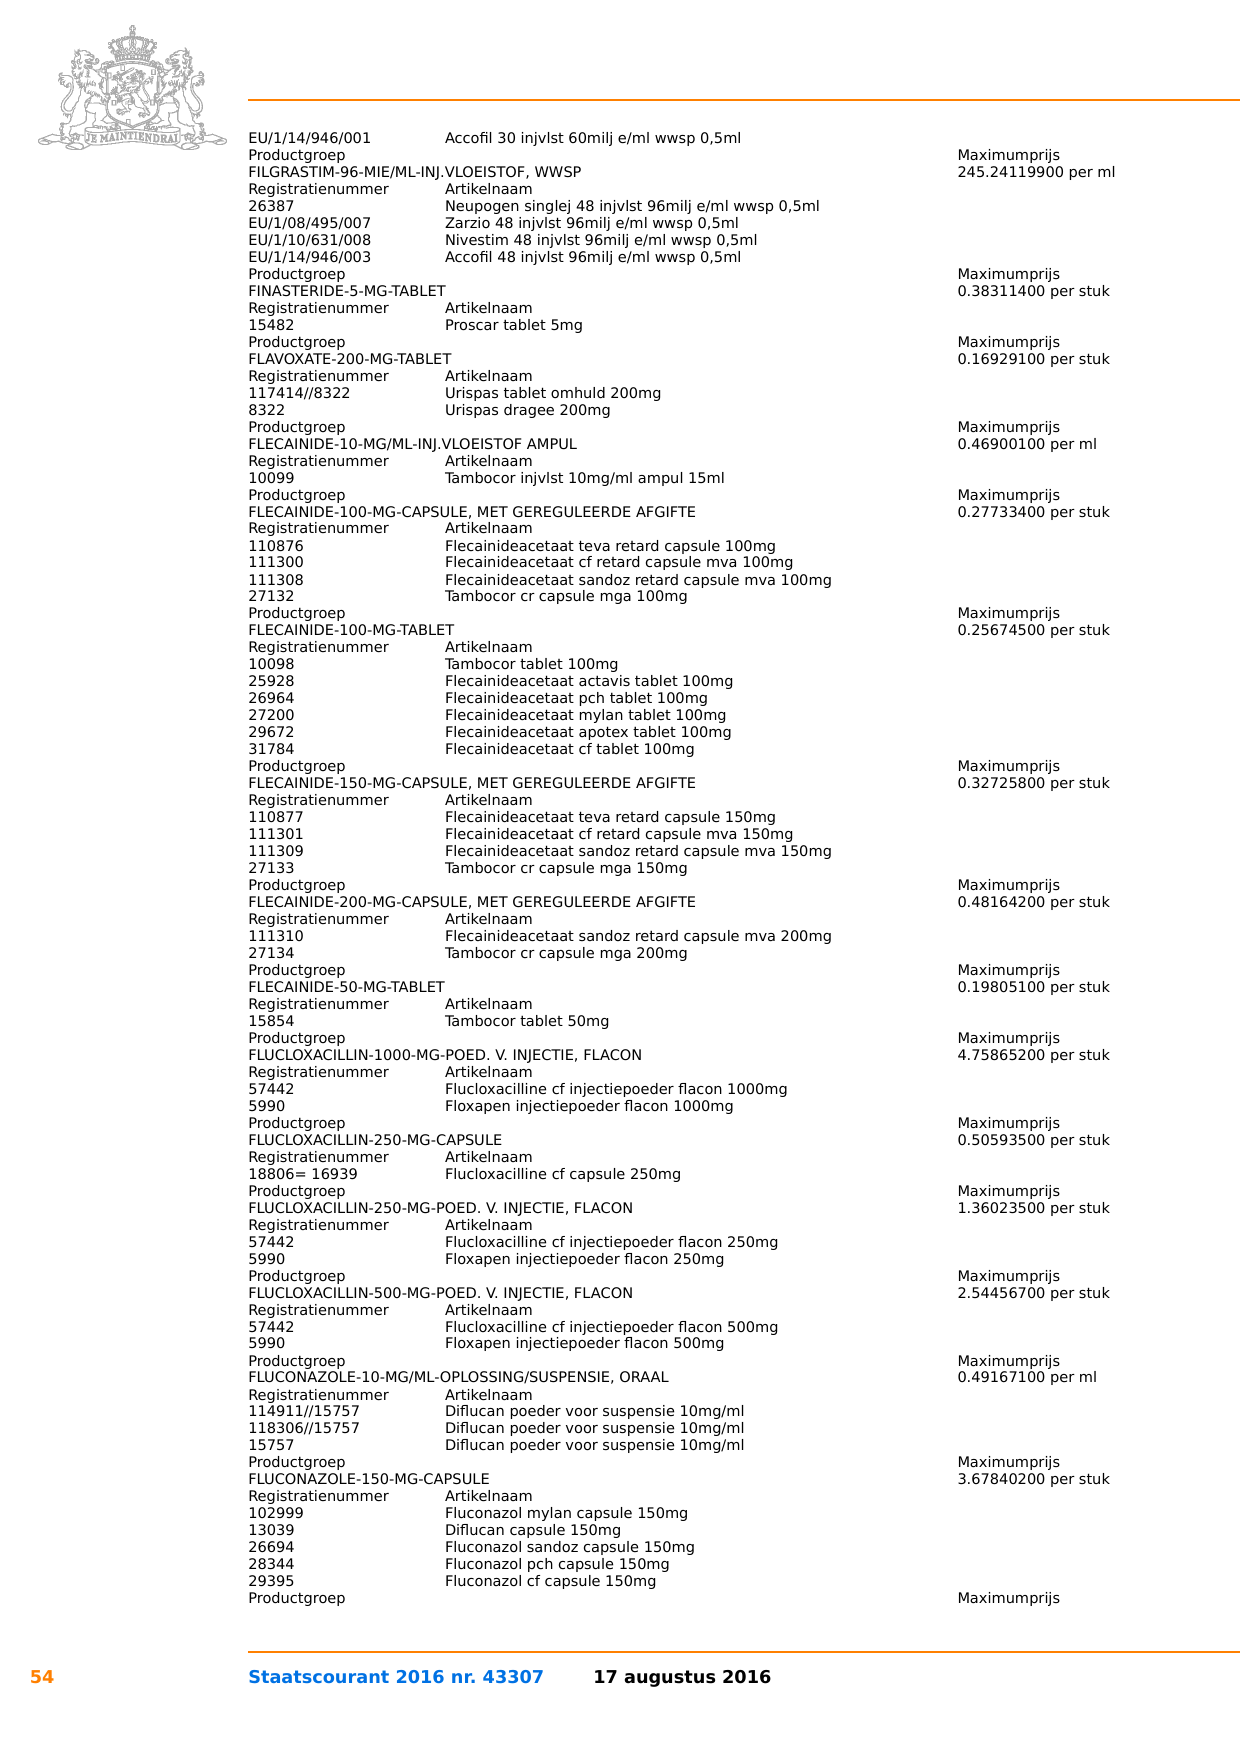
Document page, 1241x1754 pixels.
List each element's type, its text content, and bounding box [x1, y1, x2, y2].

table_cell [951, 1403, 1163, 1420]
table_cell [439, 962, 951, 979]
table_cell EU/1/08/495/007 [248, 215, 439, 232]
table_cell 245.24119900 per ml [951, 164, 1163, 181]
table_cell Maximumprijs [951, 266, 1163, 283]
table_cell Nivestim 48 injvlst 96milj e/ml wwsp 0,5ml [439, 232, 951, 249]
table_cell Registratienummer [248, 1488, 439, 1505]
table_cell 111309 [248, 843, 439, 860]
table_cell Tambocor injvlst 10mg/ml ampul 15ml [439, 470, 951, 486]
table_cell [439, 147, 951, 164]
table_cell 5990 [248, 1098, 439, 1115]
table_cell [951, 1064, 1163, 1081]
table_cell Artikelnaam [439, 911, 951, 928]
table_cell [951, 453, 1163, 469]
table_cell Maximumprijs [951, 1590, 1163, 1607]
table_cell Productgroep [248, 1268, 439, 1284]
table_cell [951, 1251, 1163, 1267]
table_cell Maximumprijs [951, 1353, 1163, 1369]
table_cell Productgroep [248, 334, 439, 351]
table_cell [951, 996, 1163, 1013]
table_cell 1.36023500 per stuk [951, 1200, 1163, 1217]
table_cell Urispas tablet omhuld 200mg [439, 385, 951, 402]
table_cell EU/1/14/946/003 [248, 249, 439, 266]
table_cell 29672 [248, 724, 439, 741]
table_cell Registratienummer [248, 1386, 439, 1403]
table_cell 18806= 16939 [248, 1166, 439, 1183]
table_cell EU/1/14/946/001 [248, 130, 439, 147]
table_cell Productgroep [248, 419, 439, 436]
table_cell 27133 [248, 860, 439, 877]
table_cell Fluconazol sandoz capsule 150mg [439, 1539, 951, 1556]
table_cell [439, 758, 951, 775]
table_cell Registratienummer [248, 453, 439, 469]
table_cell Maximumprijs [951, 605, 1163, 622]
table_cell Tambocor cr capsule mga 100mg [439, 588, 951, 605]
table_cell Accofil 30 injvlst 60milj e/ml wwsp 0,5ml [439, 130, 951, 147]
table_cell Productgroep [248, 758, 439, 775]
table_cell Flecainideacetaat sandoz retard capsule mva 100mg [439, 571, 951, 588]
table_cell [951, 571, 1163, 588]
table_cell 0.25674500 per stuk [951, 622, 1163, 639]
table_cell [951, 826, 1163, 843]
table_cell 13039 [248, 1522, 439, 1539]
table_cell Artikelnaam [439, 1064, 951, 1081]
table_cell [439, 1030, 951, 1047]
table_cell FLECAINIDE-200-MG-CAPSULE, MET GEREGULEERDE AFGIFTE [248, 894, 951, 911]
table_cell Tambocor tablet 50mg [439, 1013, 951, 1030]
table_cell [439, 877, 951, 894]
table_cell [951, 1386, 1163, 1403]
table_cell 0.27733400 per stuk [951, 504, 1163, 520]
table_cell Flecainideacetaat sandoz retard capsule mva 150mg [439, 843, 951, 860]
table_cell Artikelnaam [439, 1149, 951, 1166]
table_cell [439, 1268, 951, 1284]
table_cell Flucloxacilline cf injectiepoeder flacon 250mg [439, 1234, 951, 1251]
table_cell Registratienummer [248, 911, 439, 928]
table_cell 0.49167100 per ml [951, 1369, 1163, 1386]
table_cell 28344 [248, 1556, 439, 1573]
table_cell 10099 [248, 470, 439, 486]
table_cell [951, 1335, 1163, 1352]
table_cell FLUCONAZOLE-150-MG-CAPSULE [248, 1471, 951, 1488]
table_cell Registratienummer [248, 1149, 439, 1166]
table_cell Flecainideacetaat pch tablet 100mg [439, 690, 951, 707]
table_cell [951, 1234, 1163, 1251]
table_cell 5990 [248, 1335, 439, 1352]
table_cell 114911//15757 [248, 1403, 439, 1420]
table_cell Registratienummer [248, 1301, 439, 1318]
table_cell 111310 [248, 928, 439, 945]
table_cell [951, 1301, 1163, 1318]
table_cell [951, 1488, 1163, 1505]
table_cell [951, 707, 1163, 724]
table_cell Maximumprijs [951, 486, 1163, 503]
table_cell [951, 520, 1163, 537]
table_cell 117414//8322 [248, 385, 439, 402]
table_cell [951, 1437, 1163, 1454]
table_cell Productgroep [248, 605, 439, 622]
table_cell Productgroep [248, 962, 439, 979]
table_cell [439, 1454, 951, 1471]
table_cell 27132 [248, 588, 439, 605]
table_cell [951, 588, 1163, 605]
table_cell 0.48164200 per stuk [951, 894, 1163, 911]
table_cell [951, 673, 1163, 690]
table_cell [951, 317, 1163, 334]
table_cell Maximumprijs [951, 877, 1163, 894]
table_cell [951, 1522, 1163, 1539]
table_cell [951, 1217, 1163, 1233]
table_cell Productgroep [248, 266, 439, 283]
table_cell [951, 1505, 1163, 1522]
table_cell [951, 130, 1163, 147]
table_cell Zarzio 48 injvlst 96milj e/ml wwsp 0,5ml [439, 215, 951, 232]
table_cell Flecainideacetaat cf tablet 100mg [439, 741, 951, 758]
table_cell Artikelnaam [439, 453, 951, 469]
table_cell Flecainideacetaat cf retard capsule mva 150mg [439, 826, 951, 843]
table_cell [951, 1319, 1163, 1335]
table_cell Registratienummer [248, 639, 439, 656]
table_cell Diflucan capsule 150mg [439, 1522, 951, 1539]
table_cell 57442 [248, 1319, 439, 1335]
table_cell 3.67840200 per stuk [951, 1471, 1163, 1488]
table_cell [439, 266, 951, 283]
table_cell 102999 [248, 1505, 439, 1522]
table_cell 26964 [248, 690, 439, 707]
table_cell [951, 215, 1163, 232]
table_cell Urispas dragee 200mg [439, 402, 951, 418]
table_cell [951, 554, 1163, 571]
table_cell Flecainideacetaat cf retard capsule mva 100mg [439, 554, 951, 571]
table_cell 110877 [248, 809, 439, 826]
table_cell FLECAINIDE-10-MG/ML-INJ.VLOEISTOF AMPUL [248, 436, 951, 452]
table_cell 25928 [248, 673, 439, 690]
table_cell Fluconazol mylan capsule 150mg [439, 1505, 951, 1522]
table_cell Floxapen injectiepoeder flacon 250mg [439, 1251, 951, 1267]
table_cell FLUCLOXACILLIN-250-MG-CAPSULE [248, 1132, 951, 1149]
table_cell [951, 809, 1163, 826]
table_cell 26694 [248, 1539, 439, 1556]
table_cell Maximumprijs [951, 758, 1163, 775]
table_cell Productgroep [248, 1183, 439, 1199]
table_cell FILGRASTIM-96-MIE/ML-INJ.VLOEISTOF, WWSP [248, 164, 951, 181]
table_cell Productgroep [248, 1590, 439, 1607]
table_cell Productgroep [248, 147, 439, 164]
table_cell 27134 [248, 945, 439, 962]
table_cell Productgroep [248, 1030, 439, 1047]
table_cell Diflucan poeder voor suspensie 10mg/ml [439, 1403, 951, 1420]
table_cell Maximumprijs [951, 962, 1163, 979]
table_cell Registratienummer [248, 1064, 439, 1081]
table_cell Flecainideacetaat mylan tablet 100mg [439, 707, 951, 724]
table_cell [951, 741, 1163, 758]
table_cell [951, 232, 1163, 249]
table_cell 57442 [248, 1081, 439, 1098]
table_cell [951, 639, 1163, 656]
table_cell 111300 [248, 554, 439, 571]
table_cell [951, 945, 1163, 962]
table_cell Productgroep [248, 1115, 439, 1132]
table_cell 0.32725800 per stuk [951, 775, 1163, 792]
table_cell [951, 1573, 1163, 1590]
table_cell 2.54456700 per stuk [951, 1285, 1163, 1301]
table_cell 31784 [248, 741, 439, 758]
table_cell Flucloxacilline cf injectiepoeder flacon 1000mg [439, 1081, 951, 1098]
table_cell 27200 [248, 707, 439, 724]
table_cell FLECAINIDE-100-MG-TABLET [248, 622, 951, 639]
table_cell 0.50593500 per stuk [951, 1132, 1163, 1149]
table_cell [439, 1590, 951, 1607]
table_cell Registratienummer [248, 520, 439, 537]
table_cell Registratienummer [248, 792, 439, 809]
table_cell 10098 [248, 656, 439, 673]
table_cell Fluconazol pch capsule 150mg [439, 1556, 951, 1573]
table_cell Maximumprijs [951, 419, 1163, 436]
table_cell 0.46900100 per ml [951, 436, 1163, 452]
table_cell [439, 1115, 951, 1132]
table_cell [951, 690, 1163, 707]
table_cell 8322 [248, 402, 439, 418]
table_cell [951, 792, 1163, 809]
table_cell 29395 [248, 1573, 439, 1590]
table_cell Diflucan poeder voor suspensie 10mg/ml [439, 1437, 951, 1454]
table_cell [951, 1098, 1163, 1115]
table_cell Artikelnaam [439, 1488, 951, 1505]
picture [38, 25, 227, 150]
table_cell 15854 [248, 1013, 439, 1030]
table_cell Flecainideacetaat sandoz retard capsule mva 200mg [439, 928, 951, 945]
table_cell 5990 [248, 1251, 439, 1267]
table_cell [951, 368, 1163, 384]
table_cell [439, 1183, 951, 1199]
table_cell [951, 724, 1163, 741]
table_cell Maximumprijs [951, 1454, 1163, 1471]
table_cell Registratienummer [248, 1217, 439, 1233]
table_cell [951, 1556, 1163, 1573]
table_cell Productgroep [248, 877, 439, 894]
table_cell FLUCLOXACILLIN-250-MG-POED. V. INJECTIE, FLACON [248, 1200, 951, 1217]
table_cell Artikelnaam [439, 520, 951, 537]
table_cell EU/1/10/631/008 [248, 232, 439, 249]
table_cell Artikelnaam [439, 1386, 951, 1403]
table_cell Registratienummer [248, 300, 439, 317]
table_cell [951, 843, 1163, 860]
table_cell 111301 [248, 826, 439, 843]
table_cell Artikelnaam [439, 368, 951, 384]
table_cell Fluconazol cf capsule 150mg [439, 1573, 951, 1590]
table_cell 110876 [248, 538, 439, 554]
table_cell FLAVOXATE-200-MG-TABLET [248, 351, 951, 368]
table_cell Flecainideacetaat teva retard capsule 150mg [439, 809, 951, 826]
table_cell Floxapen injectiepoeder flacon 500mg [439, 1335, 951, 1352]
table_cell [951, 181, 1163, 198]
table_cell [951, 1420, 1163, 1437]
table_cell Artikelnaam [439, 792, 951, 809]
table_cell [951, 656, 1163, 673]
table_cell Maximumprijs [951, 1183, 1163, 1199]
table_cell [439, 486, 951, 503]
table_cell Flucloxacilline cf injectiepoeder flacon 500mg [439, 1319, 951, 1335]
table_cell Maximumprijs [951, 1268, 1163, 1284]
table_cell FLECAINIDE-100-MG-CAPSULE, MET GEREGULEERDE AFGIFTE [248, 504, 951, 520]
table_cell Flecainideacetaat actavis tablet 100mg [439, 673, 951, 690]
table_cell [439, 419, 951, 436]
table_cell Flucloxacilline cf capsule 250mg [439, 1166, 951, 1183]
table_cell 0.38311400 per stuk [951, 283, 1163, 300]
table_cell Flecainideacetaat teva retard capsule 100mg [439, 538, 951, 554]
table_cell [951, 928, 1163, 945]
table_cell 0.19805100 per stuk [951, 979, 1163, 996]
table_cell [951, 1081, 1163, 1098]
table_cell Neupogen singlej 48 injvlst 96milj e/ml wwsp 0,5ml [439, 198, 951, 215]
table_cell [951, 911, 1163, 928]
table_cell [951, 198, 1163, 215]
table_cell Registratienummer [248, 368, 439, 384]
table_cell Maximumprijs [951, 334, 1163, 351]
table_cell Maximumprijs [951, 1115, 1163, 1132]
table_cell [951, 470, 1163, 486]
table_cell FLUCONAZOLE-10-MG/ML-OPLOSSING/SUSPENSIE, ORAAL [248, 1369, 951, 1386]
table_cell FLUCLOXACILLIN-500-MG-POED. V. INJECTIE, FLACON [248, 1285, 951, 1301]
table_cell 15757 [248, 1437, 439, 1454]
table_cell Artikelnaam [439, 1217, 951, 1233]
table_cell Artikelnaam [439, 1301, 951, 1318]
table_cell [439, 334, 951, 351]
table_cell Maximumprijs [951, 147, 1163, 164]
table_cell Floxapen injectiepoeder flacon 1000mg [439, 1098, 951, 1115]
table_cell [951, 402, 1163, 418]
table_cell Tambocor cr capsule mga 200mg [439, 945, 951, 962]
table_cell 57442 [248, 1234, 439, 1251]
table_cell 26387 [248, 198, 439, 215]
table_cell Artikelnaam [439, 639, 951, 656]
table_cell Registratienummer [248, 996, 439, 1013]
table_cell Productgroep [248, 486, 439, 503]
table_cell 4.75865200 per stuk [951, 1047, 1163, 1064]
table_cell 0.16929100 per stuk [951, 351, 1163, 368]
table_cell Proscar tablet 5mg [439, 317, 951, 334]
table_cell 111308 [248, 571, 439, 588]
table_cell [951, 1013, 1163, 1030]
table_cell [439, 1353, 951, 1369]
table_cell Flecainideacetaat apotex tablet 100mg [439, 724, 951, 741]
table_cell 15482 [248, 317, 439, 334]
table_cell Maximumprijs [951, 1030, 1163, 1047]
table_cell Productgroep [248, 1353, 439, 1369]
table_cell [951, 1149, 1163, 1166]
table_cell [439, 605, 951, 622]
table_cell Registratienummer [248, 181, 439, 198]
table_cell [951, 1166, 1163, 1183]
table_cell FLECAINIDE-150-MG-CAPSULE, MET GEREGULEERDE AFGIFTE [248, 775, 951, 792]
table_cell FINASTERIDE-5-MG-TABLET [248, 283, 951, 300]
table_cell [951, 860, 1163, 877]
table_cell 118306//15757 [248, 1420, 439, 1437]
table_cell Tambocor cr capsule mga 150mg [439, 860, 951, 877]
table_cell [951, 1539, 1163, 1556]
table_cell Artikelnaam [439, 181, 951, 198]
table_cell [951, 249, 1163, 266]
table_cell [951, 385, 1163, 402]
table_cell FLECAINIDE-50-MG-TABLET [248, 979, 951, 996]
table_cell Artikelnaam [439, 996, 951, 1013]
table_cell Tambocor tablet 100mg [439, 656, 951, 673]
table_cell [951, 300, 1163, 317]
table_cell [951, 538, 1163, 554]
table_cell Accofil 48 injvlst 96milj e/ml wwsp 0,5ml [439, 249, 951, 266]
table_cell FLUCLOXACILLIN-1000-MG-POED. V. INJECTIE, FLACON [248, 1047, 951, 1064]
table_cell Artikelnaam [439, 300, 951, 317]
table_cell Productgroep [248, 1454, 439, 1471]
table_cell Diflucan poeder voor suspensie 10mg/ml [439, 1420, 951, 1437]
